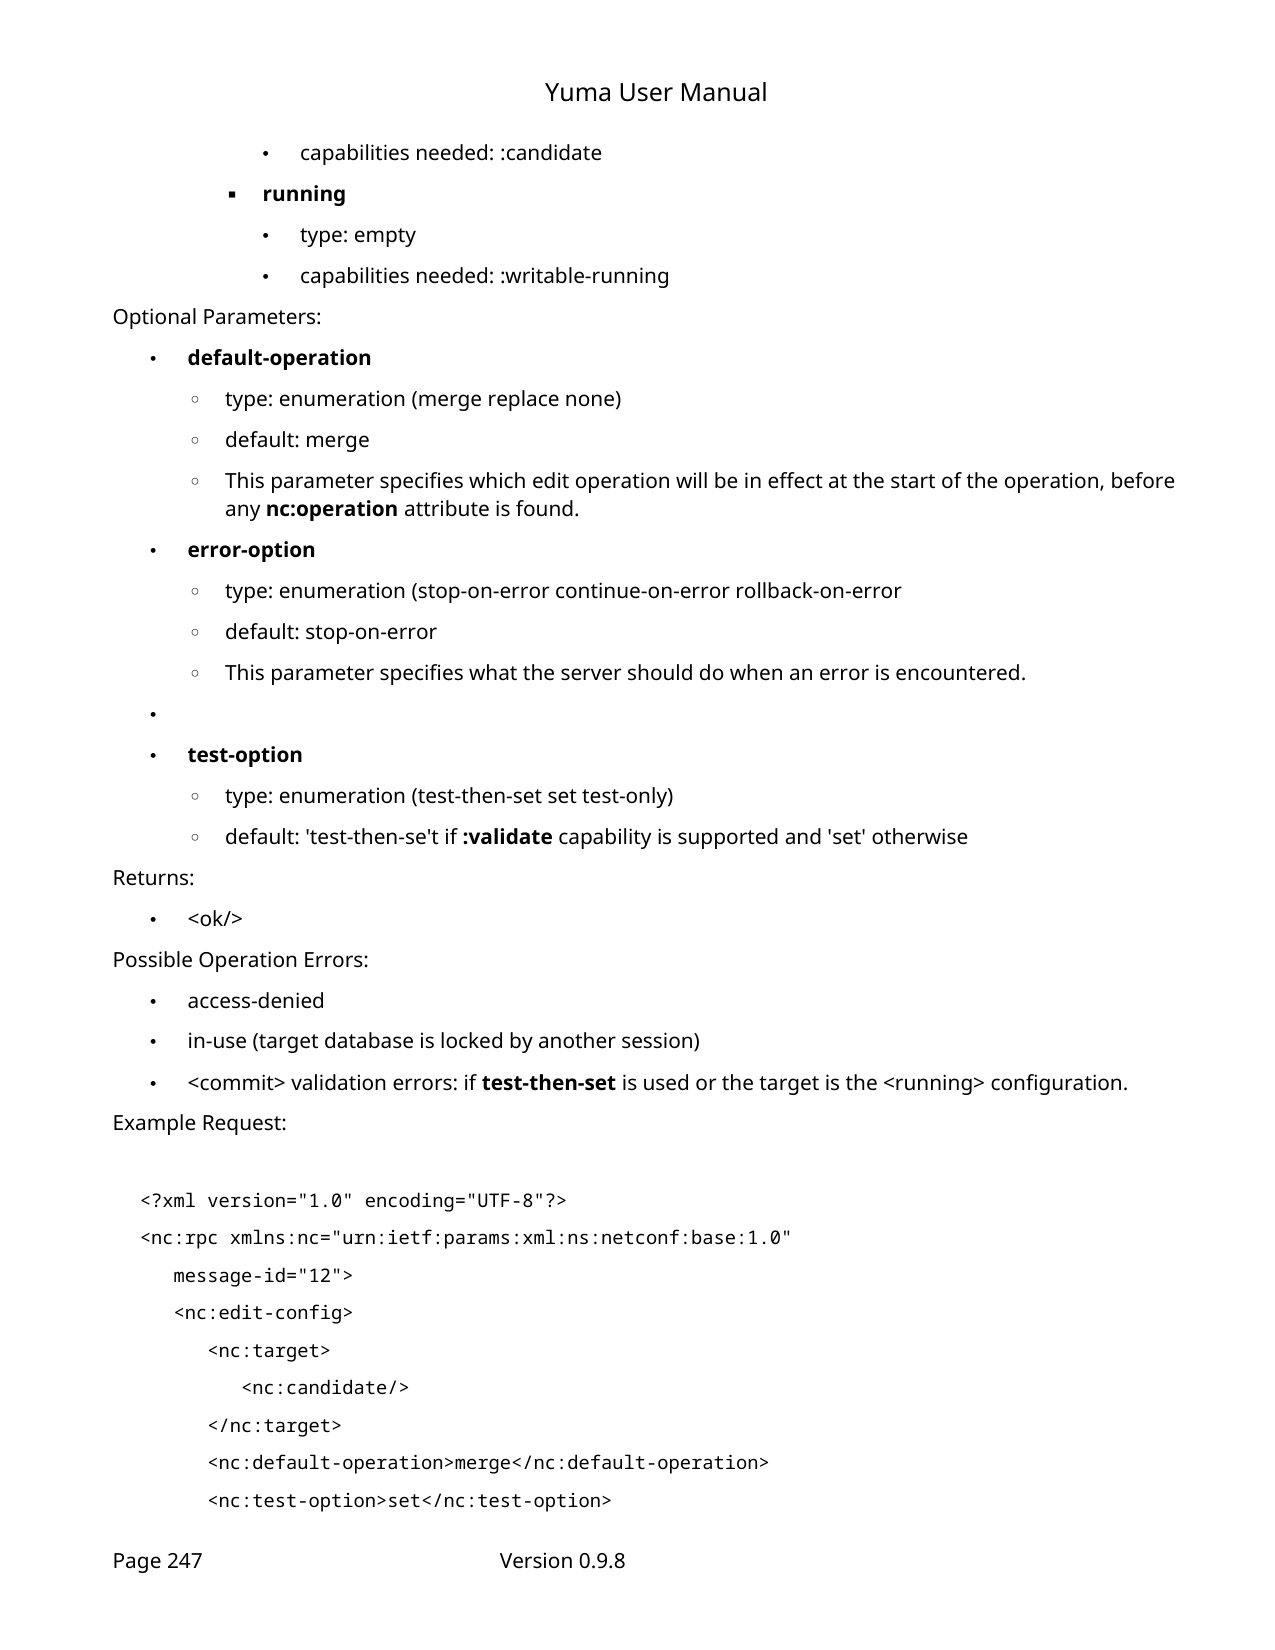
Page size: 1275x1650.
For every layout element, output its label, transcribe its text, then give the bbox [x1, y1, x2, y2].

list This parameter specifies what the server should do when an error is encountered. [187, 658, 1200, 687]
list type: enumeration (stop-on-error continue-on-error rollback-on-error [187, 576, 1200, 605]
text <nc:test-option>set</nc:test-option> [139, 1487, 1200, 1512]
list default-operation [150, 343, 1200, 372]
list test-option [150, 740, 1200, 768]
list default: merge [187, 425, 1200, 453]
text <nc:rpc xmlns:nc="urn:ietf:params:xml:ns:netconf:base:1.0" [139, 1224, 1200, 1250]
text Possible Operation Errors: [112, 945, 1200, 973]
list capabilities needed: :candidate [262, 138, 1200, 167]
list error-option [150, 535, 1200, 564]
text <nc:default-operation>merge</nc:default-operation> [139, 1449, 1200, 1475]
text <?xml version="1.0" encoding="UTF-8"?> [139, 1187, 1200, 1212]
list <commit> validation errors: if test-then-set is used or the target is the <running> configuration. [150, 1068, 1200, 1096]
list This parameter specifies which edit operation will be in effect at the start of the operation, before any nc:operation attribute is found. [187, 466, 1200, 523]
list default: 'test-then-se't if :validate capability is supported and 'set' otherwise [187, 822, 1200, 850]
list type: empty [262, 220, 1200, 249]
text </nc:target> [139, 1412, 1200, 1437]
text Returns: [112, 863, 1200, 891]
text <nc:target> [139, 1337, 1200, 1362]
text <nc:candidate/> [139, 1374, 1200, 1400]
text Example Request: [112, 1108, 1200, 1137]
list in-use (target database is locked by another session) [150, 1027, 1200, 1055]
list type: enumeration (test-then-set set test-only) [187, 781, 1200, 809]
list default: stop-on-error [187, 617, 1200, 646]
list running [225, 179, 1200, 208]
list type: enumeration (merge replace none) [187, 384, 1200, 413]
list access-denied [150, 986, 1200, 1014]
list capabilities needed: :writable-running [262, 261, 1200, 290]
list <ok/> [150, 904, 1200, 932]
text message-id="12"> [139, 1262, 1200, 1287]
text Optional Parameters: [112, 302, 1200, 331]
text <nc:edit-config> [139, 1299, 1200, 1325]
